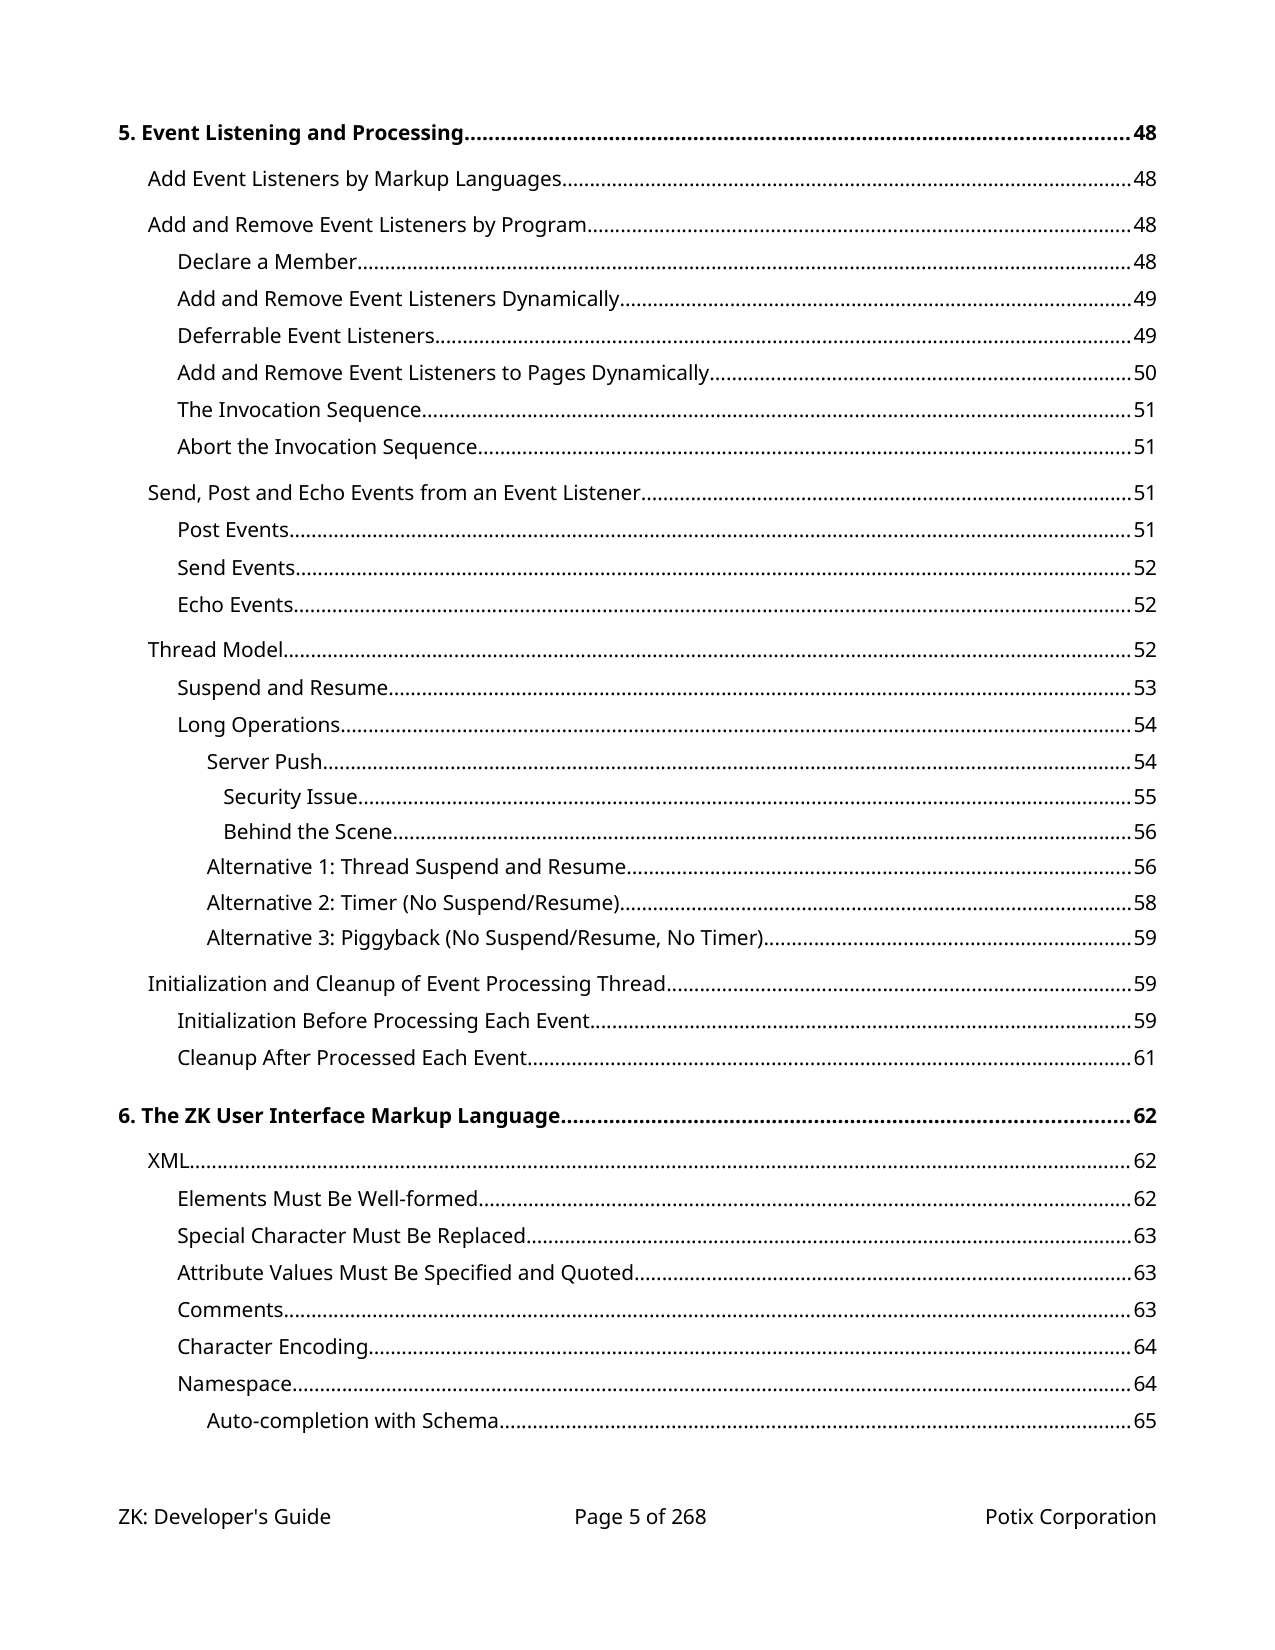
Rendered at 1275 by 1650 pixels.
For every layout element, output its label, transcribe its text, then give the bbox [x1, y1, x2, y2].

text Declare a Member 48 [177, 247, 1157, 275]
text Suspend and Resume 53 [177, 673, 1157, 701]
text Cleanup After Processed Each Event 61 [177, 1043, 1157, 1071]
text XML 62 [148, 1147, 1157, 1175]
text Auto-completion with Schema 65 [207, 1406, 1157, 1434]
text Add Event Listeners by Markup Languages 48 [148, 164, 1157, 192]
text Behind the Scene 56 [207, 817, 1157, 846]
text Add and Remove Event Listeners by Program 48 [148, 210, 1157, 238]
text Alternative 1: Thread Suspend and Resume 56 [207, 852, 1157, 881]
text Character Encoding 64 [177, 1332, 1157, 1360]
text Alternative 3: Piggyback (No Suspend/Resume, No Timer) 59 [207, 923, 1157, 951]
text Namespace 64 [177, 1369, 1157, 1397]
text 5. Event Listening and Processing 48 [118, 118, 1157, 146]
text Server Push 54 [207, 747, 1157, 775]
text Thread Model 52 [148, 636, 1157, 664]
text Send Events 52 [177, 553, 1157, 581]
text Add and Remove Event Listeners to Pages Dynamically 50 [177, 358, 1157, 387]
text Echo Events 52 [177, 590, 1157, 618]
text Deferrable Event Listeners 49 [177, 321, 1157, 349]
text Comments 63 [177, 1295, 1157, 1323]
text Attribute Values Must Be Specified and Quoted 63 [177, 1258, 1157, 1286]
text The Invocation Sequence 51 [177, 395, 1157, 424]
text Security Issue 55 [207, 782, 1157, 810]
text Long Operations 54 [177, 710, 1157, 738]
text 6. The ZK User Interface Markup Language 62 [118, 1101, 1157, 1129]
text Alternative 2: Timer (No Suspend/Resume) 58 [207, 888, 1157, 916]
text Elements Must Be Well-formed 62 [177, 1184, 1157, 1212]
text Special Character Must Be Replaced 63 [177, 1221, 1157, 1249]
text Abort the Invocation Sequence 51 [177, 432, 1157, 461]
text Initialization Before Processing Each Event 59 [177, 1006, 1157, 1034]
text Add and Remove Event Listeners Dynamically 49 [177, 284, 1157, 312]
text Send, Post and Echo Events from an Event Listener 51 [148, 478, 1157, 507]
text Initialization and Cleanup of Event Processing Thread 59 [148, 969, 1157, 997]
text Post Events 51 [177, 516, 1157, 544]
